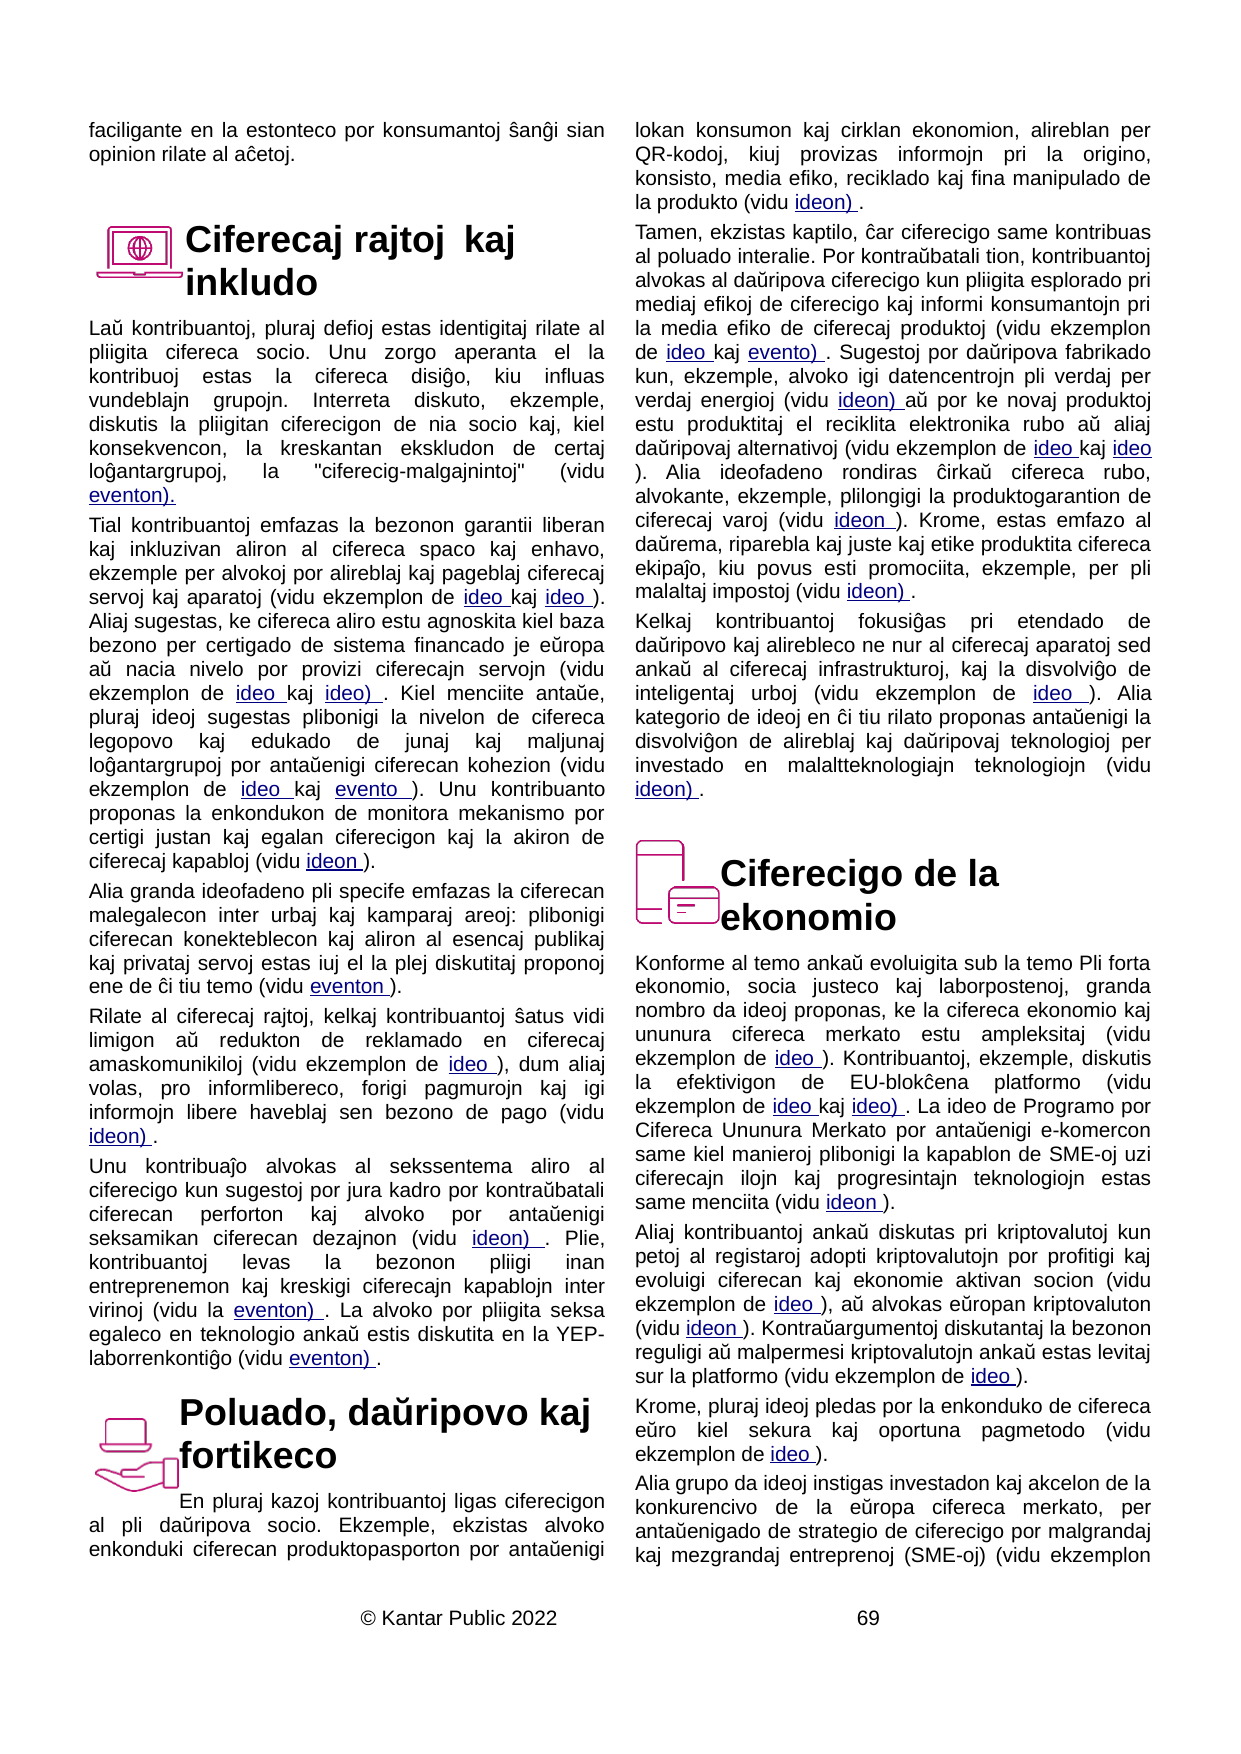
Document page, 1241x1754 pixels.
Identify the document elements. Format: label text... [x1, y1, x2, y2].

text faciligante en la estonteco por konsumantoj ŝanĝi sian opinion rilate al aĉetoj. [88, 118, 605, 166]
text Aliaj kontribuantoj ankaŭ diskutas pri kriptovalutoj kun petoj al registaroj adopti kriptovalutojn por profitigi kaj evoluigi ciferecan kaj ekonomie aktivan socion (vidu ekzemplon de ideo ), aŭ alvokas eŭropan kriptovaluton (vidu ideon ). Kontraŭargumentoj diskutantaj la bezonon reguligi aŭ malpermesi kriptovalutojn ankaŭ estas levitaj sur la platformo (vidu ekzemplon de ideo ). [635, 1220, 1152, 1387]
text Tamen, ekzistas kaptilo, ĉar ciferecigo same kontribuas al poluado interalie. Por kontraŭbatali tion, kontribuantoj alvokas al daŭripova ciferecigo kun pliigita esplorado pri mediaj efikoj de ciferecigo kaj informi konsumantojn pri la media efiko de ciferecaj produktoj (vidu ekzemplon de ideo kaj evento) . Sugestoj por daŭripova fabrikado kun, ekzemple, alvoko igi datencentrojn pli verdaj per verdaj energioj (vidu ideon) aŭ por ke novaj produktoj estu produktitaj el reciklita elektronika rubo aŭ aliaj daŭripovaj alternativoj (vidu ekzemplon de ideo kaj ideo ). Alia ideofadeno rondiras ĉirkaŭ cifereca rubo, alvokante, ekzemple, plilongigi la produktogarantion de ciferecaj varoj (vidu ideon ). Krome, estas emfazo al daŭrema, riparebla kaj juste kaj etike produktita cifereca ekipaĵo, kiu povus esti promociita, ekzemple, per pli malaltaj impostoj (vidu ideon) . [635, 220, 1152, 603]
subtitle Ciferecaj rajtoj kaj inkludo [88, 217, 605, 303]
text Krome, pluraj ideoj pledas por la enkonduko de cifereca eŭro kiel sekura kaj oportuna pagmetodo (vidu ekzemplon de ideo ). [635, 1393, 1152, 1465]
text En pluraj kazoj kontribuantoj ligas ciferecigon al pli daŭripova socio. Ekzemple, ekzistas alvoko enkonduki ciferecan produktopasporton por antaŭenigi [88, 1489, 605, 1561]
picture [95, 1418, 179, 1492]
text lokan konsumon kaj cirklan ekonomion, alireblan per QR-kodoj, kiuj provizas informojn pri la origino, konsisto, media efiko, reciklado kaj fina manipulado de la produkto (vidu ideon) . [635, 118, 1152, 214]
text Alia grupo da ideoj instigas investadon kaj akcelon de la konkurencivo de la eŭropa cifereca merkato, per antaŭenigado de strategio de ciferecigo por malgrandaj kaj mezgrandaj entreprenoj (SME-oj) (vidu ekzemplon [635, 1471, 1152, 1567]
subtitle Ciferecigo de la ekonomio [635, 924, 1152, 938]
text Laŭ kontribuantoj, pluraj defioj estas identigitaj rilate al pliigita cifereca socio. Unu zorgo aperanta el la kontribuoj estas la cifereca disiĝo, kiu influas vundeblajn grupojn. Interreta diskuto, ekzemple, diskutis la pliigitan ciferecigon de nia socio kaj, kiel konsekvencon, la kreskantan ekskludon de certaj loĝantargrupoj, la "ciferecig-malgajnintoj" (vidu eventon). [88, 316, 605, 507]
text Konforme al temo ankaŭ evoluigita sub la temo Pli forta ekonomio, socia justeco kaj laborpostenoj, granda nombro da ideoj proponas, ke la cifereca ekonomio kaj ununura cifereca merkato estu ampleksitaj (vidu ekzemplon de ideo ). Kontribuantoj, ekzemple, diskutis la efektivigon de EU-blokĉena platformo (vidu ekzemplon de ideo kaj ideo) . La ideo de Programo por Cifereca Ununura Merkato por antaŭenigi e-komercon same kiel manieroj plibonigi la kapablon de SME-oj uzi ciferecajn ilojn kaj progresintajn teknologiojn estas same menciita (vidu ideon ). [635, 950, 1152, 1214]
text Rilate al ciferecaj rajtoj, kelkaj kontribuantoj ŝatus vidi limigon aŭ redukton de reklamado en ciferecaj amaskomunikiloj (vidu ekzemplon de ideo ), dum aliaj volas, pro informlibereco, forigi pagmurojn kaj igi informojn libere haveblaj sen bezono de pago (vidu ideon) . [88, 1004, 605, 1148]
text Tial kontribuantoj emfazas la bezonon garantii liberan kaj inkluzivan aliron al cifereca spaco kaj enhavo, ekzemple per alvokoj por alireblaj kaj pageblaj ciferecaj servoj kaj aparatoj (vidu ekzemplon de ideo kaj ideo ). Aliaj sugestas, ke cifereca aliro estu agnoskita kiel baza bezono per certigado de sistema financado je eŭropa aŭ nacia nivelo por provizi ciferecajn servojn (vidu ekzemplon de ideo kaj ideo) . Kiel menciite antaŭe, pluraj ideoj sugestas plibonigi la nivelon de cifereca legopovo kaj edukado de junaj kaj maljunaj loĝantargrupoj por antaŭenigi ciferecan kohezion (vidu ekzemplon de ideo kaj evento ). Unu kontribuanto proponas la enkondukon de monitora mekanismo por certigi justan kaj egalan ciferecigon kaj la akiron de ciferecaj kapabloj (vidu ideon ). [88, 513, 605, 872]
text Unu kontribuaĵo alvokas al sekssentema aliro al ciferecigo kun sugestoj por jura kadro por kontraŭbatali ciferecan perforton kaj alvoko por antaŭenigi seksamikan ciferecan dezajnon (vidu ideon) . Plie, kontribuantoj levas la bezonon pliigi inan entreprenemon kaj kreskigi ciferecajn kapablojn inter virinoj (vidu la eventon) . La alvoko por pliigita seksa egaleco en teknologio ankaŭ estis diskutita en la YEP-laborrenkontiĝo (vidu eventon) . [88, 1154, 605, 1369]
text Alia granda ideofadeno pli specife emfazas la ciferecan malegalecon inter urbaj kaj kamparaj areoj: plibonigi ciferecan konekteblecon kaj aliron al esencaj publikaj kaj privataj servoj estas iuj el la plej diskutitaj proponoj ene de ĉi tiu temo (vidu eventon ). [88, 878, 605, 998]
text Kelkaj kontribuantoj fokusiĝas pri etendado de daŭripovo kaj alirebleco ne nur al ciferecaj aparatoj sed ankaŭ al ciferecaj infrastrukturoj, kaj la disvolviĝo de inteligentaj urboj (vidu ekzemplon de ideo ). Alia kategorio de ideoj en ĉi tiu rilato proponas antaŭenigi la disvolviĝon de alireblaj kaj daŭripovaj teknologioj per investado en malaltteknologiajn teknologiojn (vidu ideon) . [635, 609, 1152, 801]
picture [635, 840, 720, 924]
picture [94, 206, 185, 297]
subtitle Poluado, daŭripovo kaj fortikeco [88, 1390, 605, 1418]
